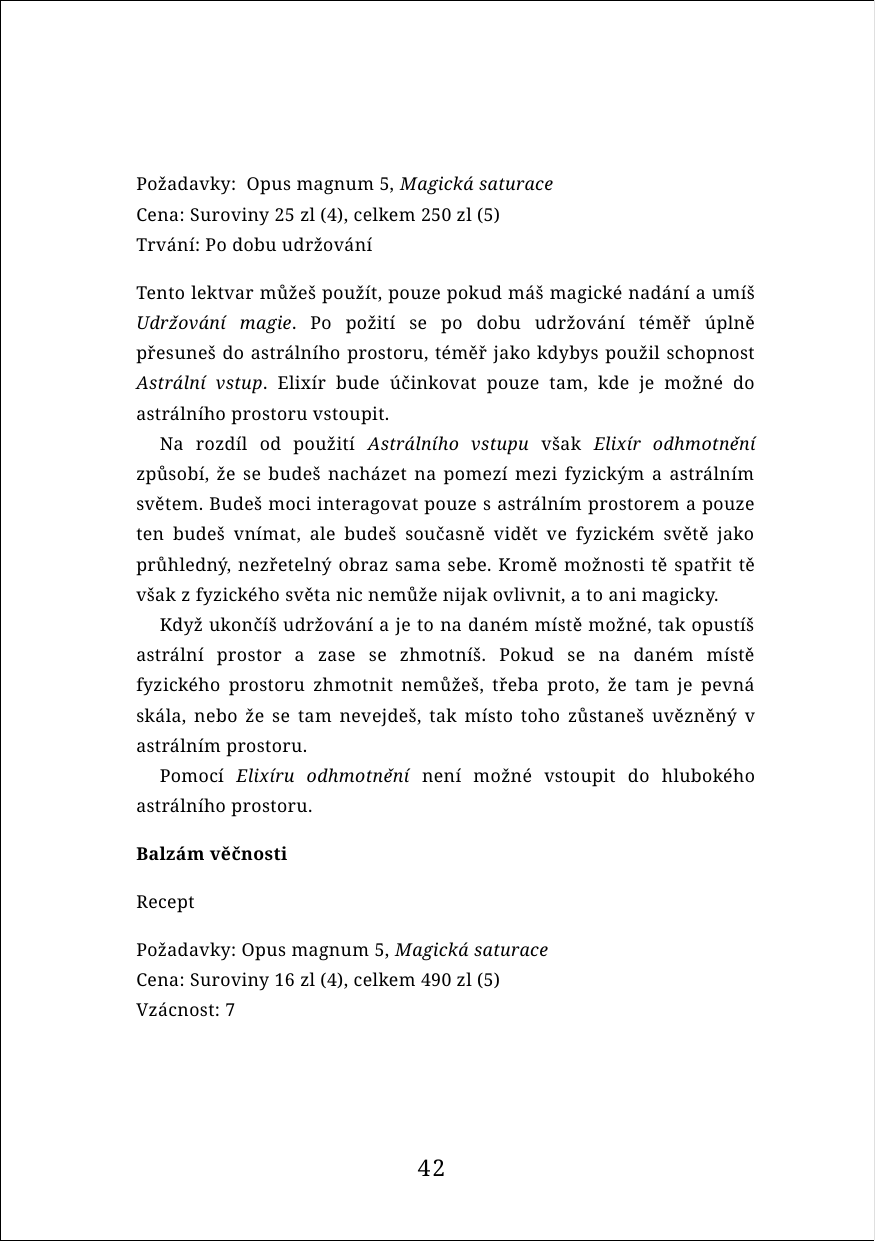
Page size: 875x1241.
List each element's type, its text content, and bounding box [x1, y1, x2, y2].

text Požadavky: Opus magnum 5, Magická saturace Cena: Suroviny 16 zl (4), celkem 490 zl (5) Vzácnost: 7 [136, 937, 756, 1022]
text Balzám věčnosti [136, 842, 756, 866]
text Tento lektvar můžeš použít, pouze pokud máš magické nadání a umíš Udržování magie. Po požití se po dobu udržování téměř úplně přesuneš do astrálního prostoru, téměř jako kdybys použil schopnost Astrální vstup. Elixír bude účinkovat pouze tam, kde je možné do astrálního prostoru vstoupit. Na rozdíl od použití Astrálního vstupu však Elixír odhmotnění způsobí, že se budeš nacházet na pomezí mezi fyzickým a astrálním světem. Budeš moci interagovat pouze s astrálním prostorem a pouze ten budeš vnímat, ale budeš současně vidět ve fyzickém světě jako průhledný, nezřetelný obraz sama sebe. Kromě možnosti tě spatřit tě však z fyzického světa nic nemůže nijak ovlivnit, a to ani magicky. Když ukončíš udržování a je to na daném místě možné, tak opustíš astrální prostor a zase se zhmotníš. Pokud se na daném místě fyzického prostoru zhmotnit nemůžeš, třeba proto, že tam je pevná skála, nebo že se tam nevejdeš, tak místo toho zůstaneš uvězněný v astrálním prostoru. Pomocí Elixíru odhmotnění není možné vstoupit do hlubokého astrálního prostoru. [136, 280, 756, 818]
text Recept [136, 889, 756, 914]
text Požadavky: Opus magnum 5, Magická saturace Cena: Suroviny 25 zl (4), celkem 250 zl (5) Trvání: Po dobu udržování [136, 172, 756, 256]
